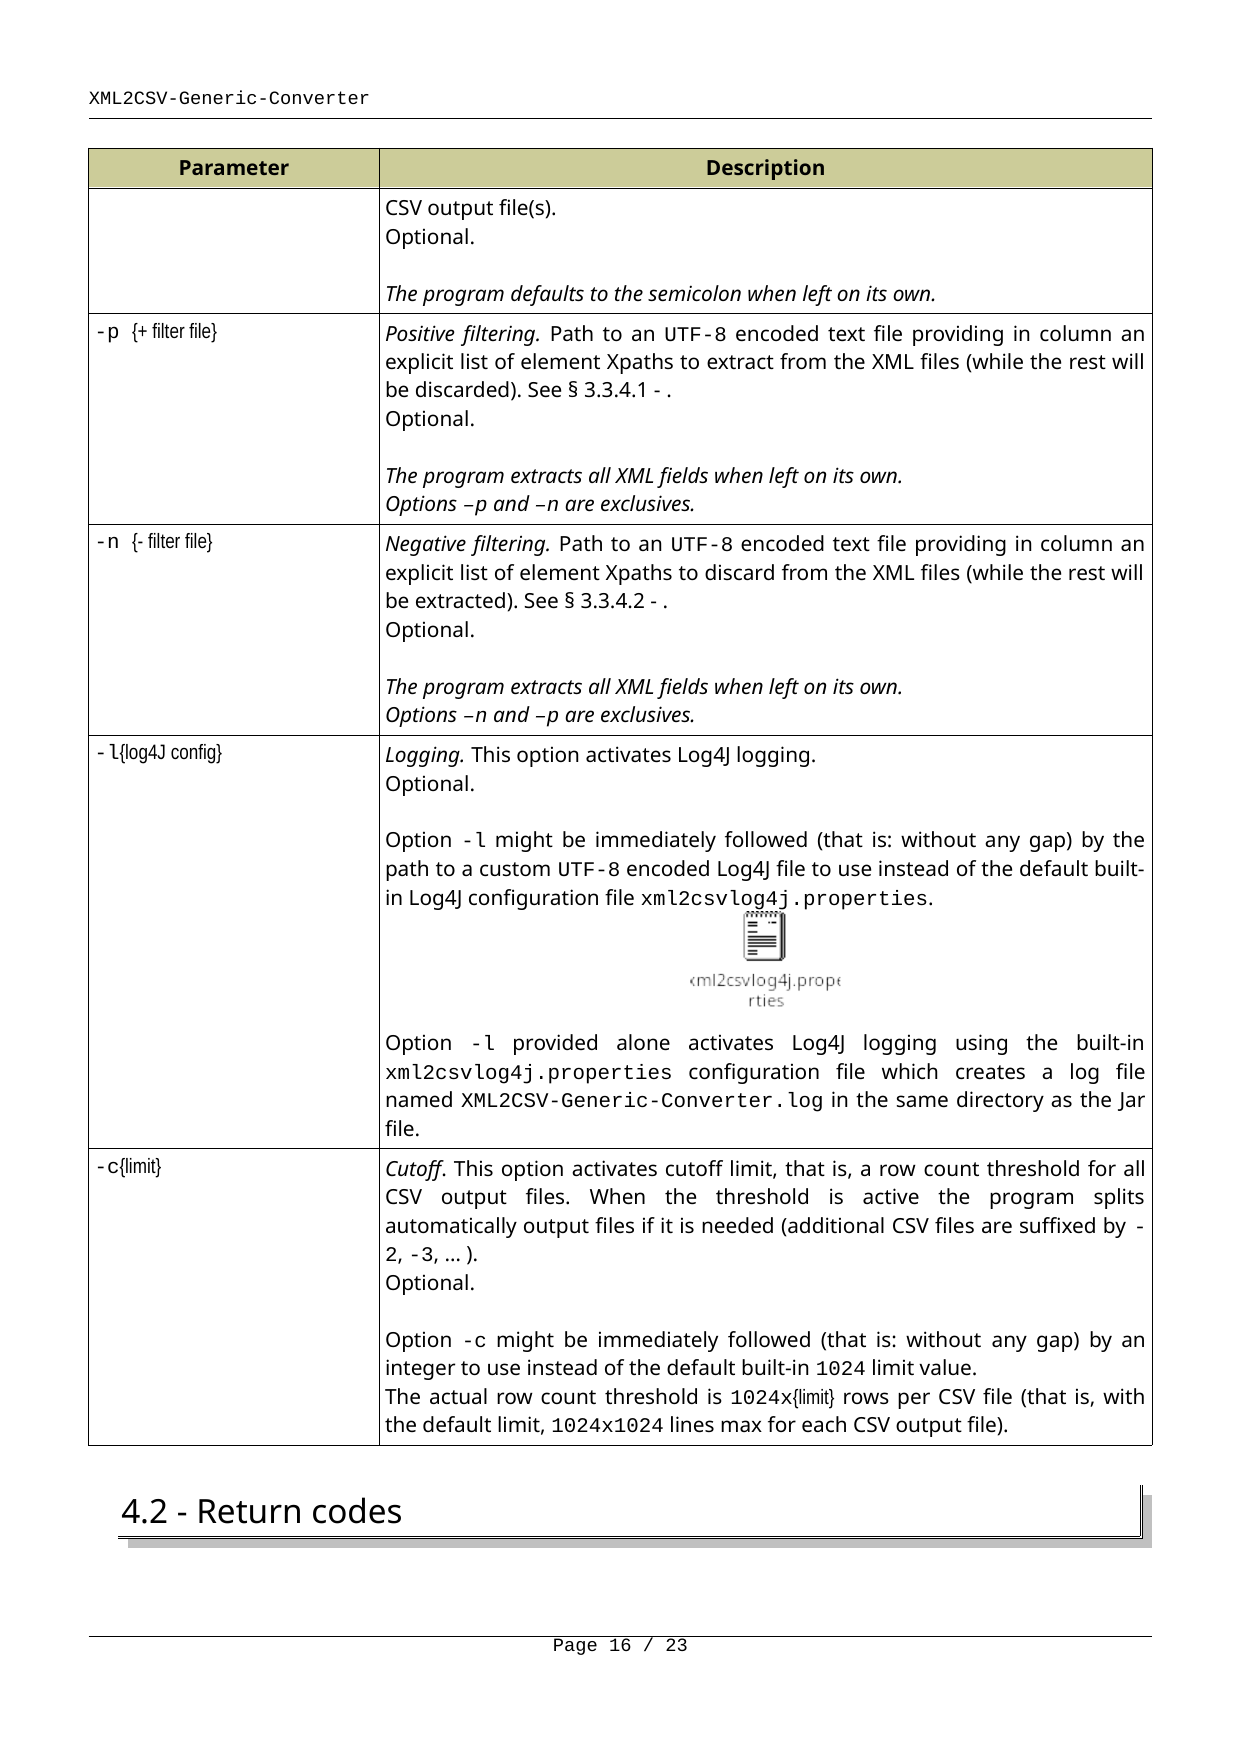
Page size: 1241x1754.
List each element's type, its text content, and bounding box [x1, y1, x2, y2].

table_cell -n {- filter file} [89, 525, 379, 734]
table_header Parameter [89, 149, 379, 187]
table_cell Logging. This option activates Log4J logging. Optional. Option -l might be immediately followed (that is: without any gap) by the path to a custom UTF-8 encoded Log4J file to use instead of the default built-in Log4J configuration file xml2csvlog4j.properties. Option -l provided alone activates Log4J logging using the built-in xml2csvlog4j.properties configuration file which creates a log file named XML2CSV-Generic-Converter.log in the same directory as the Jar file. [380, 736, 1152, 1148]
table_cell -l{log4J config} [89, 736, 379, 1148]
table_cell Positive filtering. Path to an UTF-8 encoded text file providing in column an explicit list of element Xpaths to extract from the XML files (while the rest will be discarded). See § 3.3.4.1 - . Optional. The program extracts all XML fields when left on its own. Options –p and –n are exclusives. [380, 314, 1152, 524]
table_header Description [380, 149, 1152, 187]
table_cell [89, 189, 379, 313]
table_cell CSV output file(s). Optional. The program defaults to the semicolon when left on its own. [380, 189, 1152, 313]
table_cell Negative filtering. Path to an UTF-8 encoded text file providing in column an explicit list of element Xpaths to discard from the XML files (while the rest will be extracted). See § 3.3.4.2 - . Optional. The program extracts all XML fields when left on its own. Options –n and –p are exclusives. [380, 525, 1152, 734]
table_cell -p {+ filter file} [89, 314, 379, 524]
table_cell Cutoff. This option activates cutoff limit, that is, a row count threshold for all CSV output files. When the threshold is active the program splits automatically output files if it is needed (additional CSV files are suffixed by -2, -3, … ). Optional. Option -c might be immediately followed (that is: without any gap) by an integer to use instead of the default built-in 1024 limit value. The actual row count threshold is 1024x{limit} rows per CSV file (that is, with the default limit, 1024x1024 lines max for each CSV output file). [380, 1149, 1152, 1445]
subtitle Return codes [118, 1485, 1142, 1538]
table_cell -c{limit} [89, 1149, 379, 1445]
